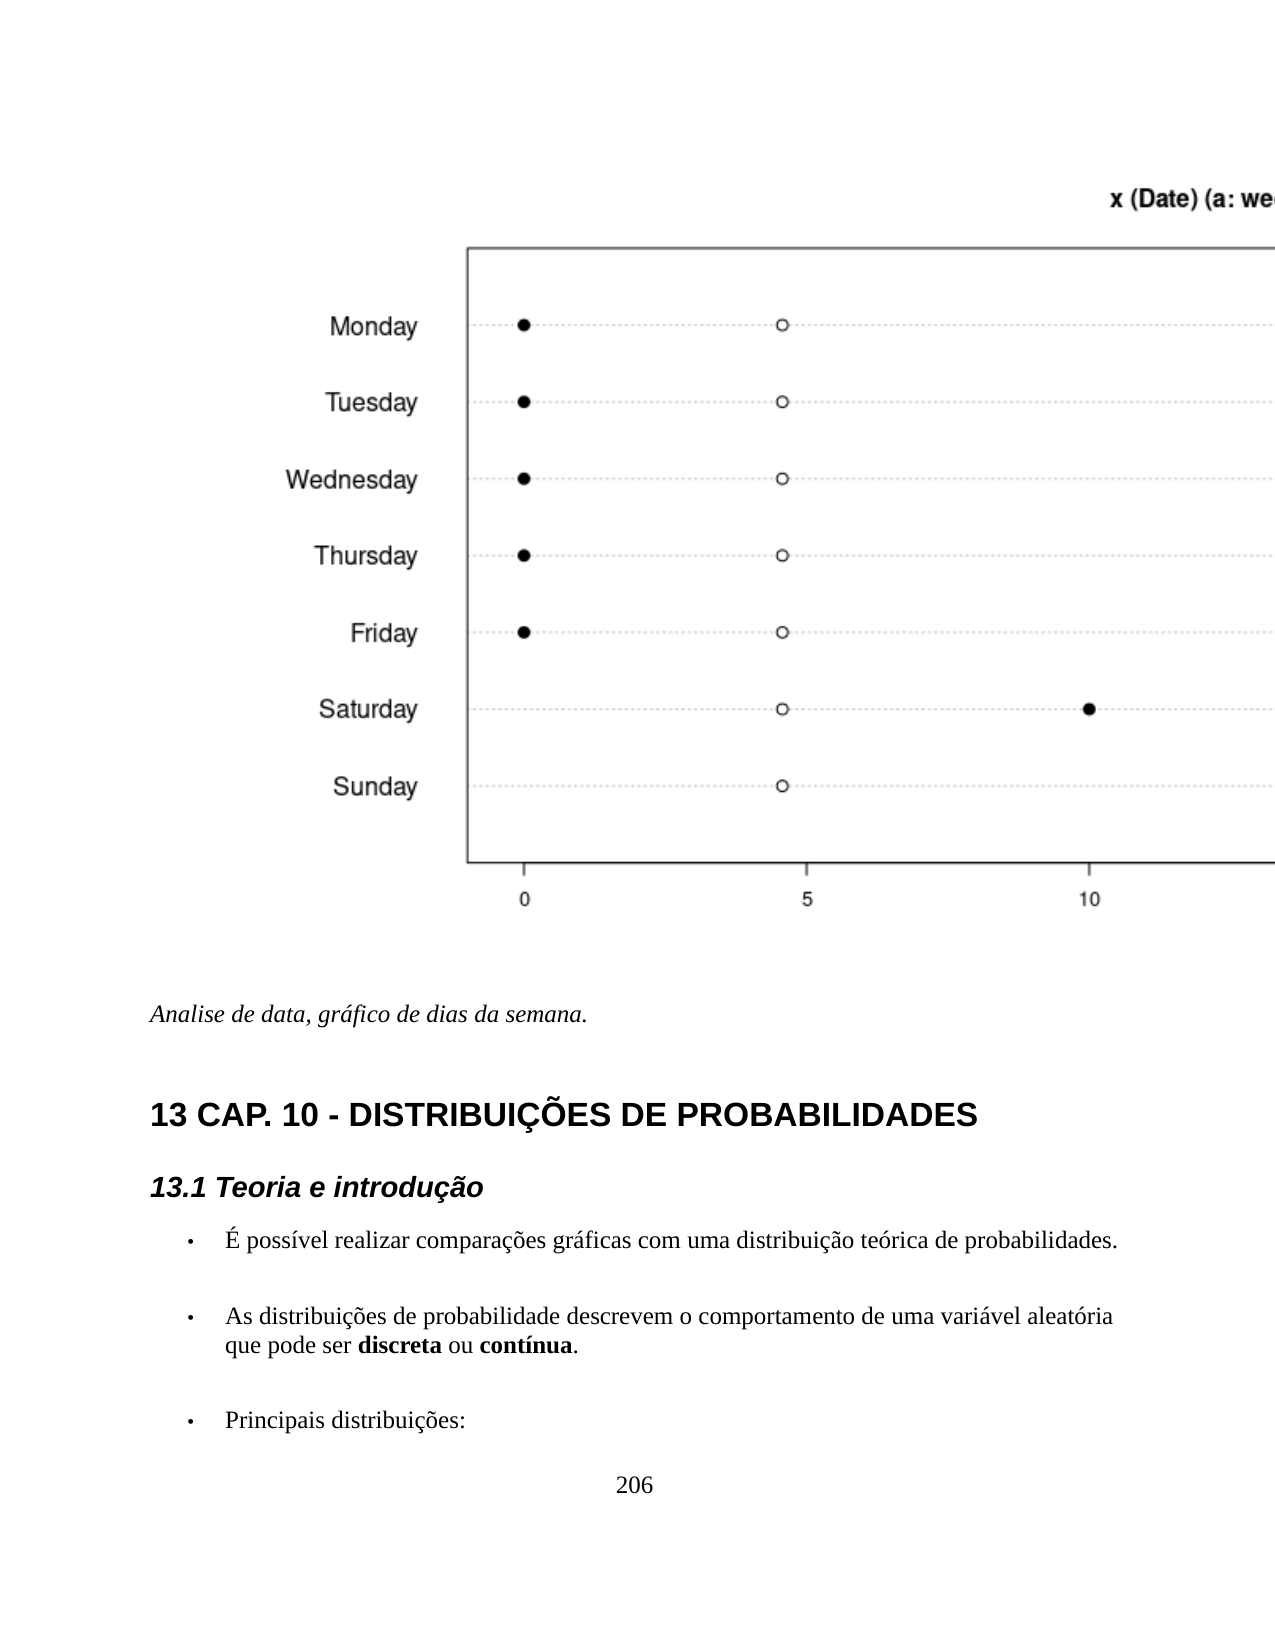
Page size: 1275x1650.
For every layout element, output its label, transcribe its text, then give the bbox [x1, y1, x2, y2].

subtitle 13.1 Teoria e introdução [150, 1171, 1125, 1204]
list As distribuições de probabilidade descrevem o comportamento de uma variável aleatória que pode ser discreta ou contínua. [187, 1301, 1125, 1387]
list É possível realizar comparações gráficas com uma distribuição teórica de probabilidades. [187, 1226, 1125, 1283]
picture [150, 150, 1275, 987]
text Analise de data, gráfico de dias da semana. [150, 999, 1125, 1028]
subtitle 13 CAP. 10 - DISTRIBUIÇÕES DE PROBABILIDADES [150, 1094, 1125, 1133]
list Principais distribuições: [187, 1405, 1125, 1434]
